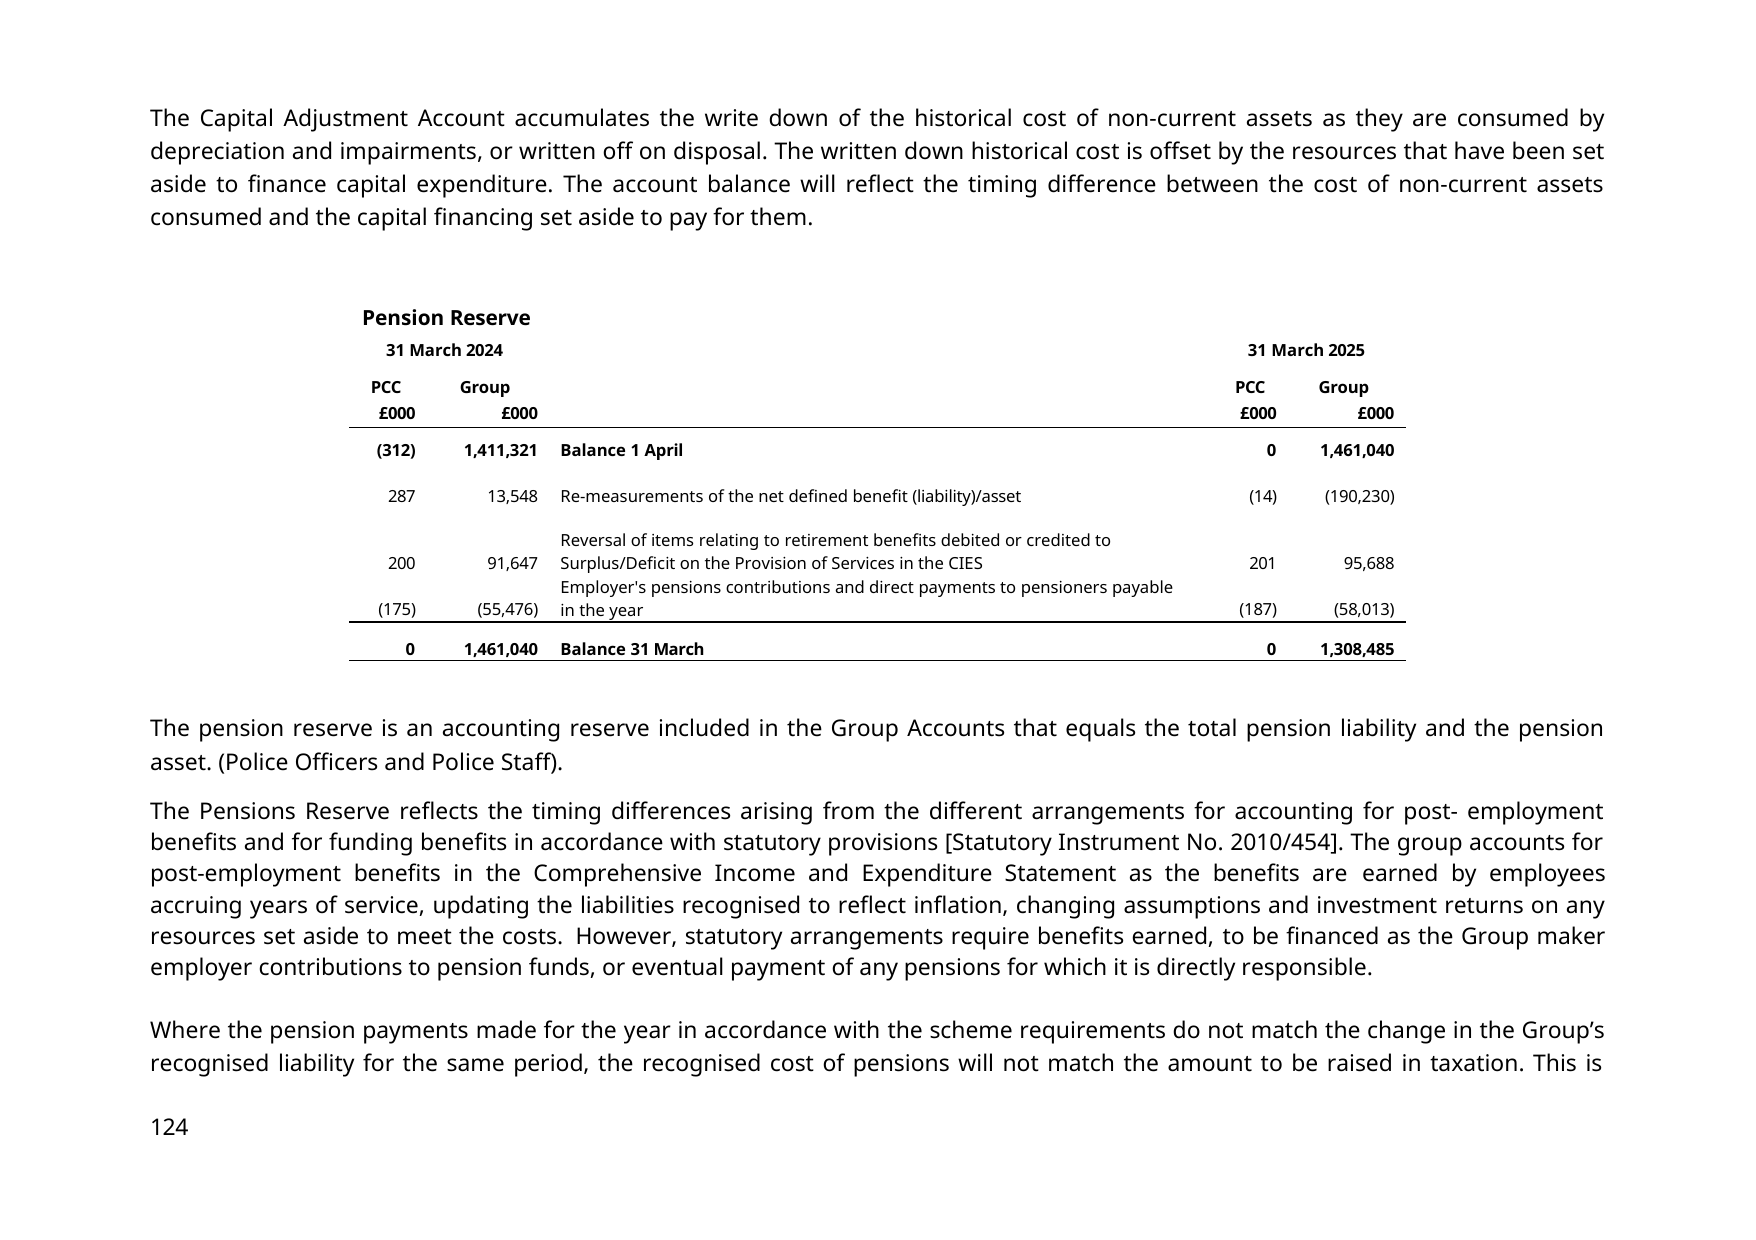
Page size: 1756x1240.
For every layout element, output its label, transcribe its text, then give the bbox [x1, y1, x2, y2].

table_cell (55,476) [429, 574, 549, 621]
table_cell 1,411,321 [429, 428, 549, 472]
table_cell Balance 1 April [549, 428, 1191, 472]
table_cell Reversal of items relating to retirement benefits debited or credited to Surplus/Deficit on the Provision of Services in the CIES [549, 517, 1191, 574]
text The Pensions Reserve reflects the timing differences arising from the different arrangements for accounting for post- employment benefits and for funding benefits in accordance with statutory provisions [Statutory Instrument No. 2010/454]. The group accounts for post-employment benefits in the Comprehensive Income and Expenditure Statement as the benefits are earned by employees accruing years of service, updating the liabilities recognised to reflect inflation, changing assumptions and investment returns on any resources set aside to meet the costs. However, statutory arrangements require benefits earned, to be financed as the Group maker employer contributions to pension funds, or eventual payment of any pensions for which it is directly responsible. [150, 795, 1606, 982]
table_cell 200 [349, 517, 429, 574]
table_cell 1,461,040 [1288, 428, 1406, 472]
table_cell 13,548 [429, 472, 549, 517]
table_cell Balance 31 March [549, 623, 1191, 660]
table_header Pension Reserve [349, 305, 1406, 335]
table_cell (58,013) [1288, 574, 1406, 621]
table_cell PCC [1191, 368, 1288, 399]
table_cell 31 March 2025 [1191, 335, 1406, 367]
table_cell [549, 368, 1191, 399]
table_cell 95,688 [1288, 517, 1406, 574]
text Where the pension payments made for the year in accordance with the scheme requirements do not match the change in the Group’s recognised liability for the same period, the recognised cost of pensions will not match the amount to be raised in taxation. This is [150, 1014, 1606, 1078]
table_cell 31 March 2024 [349, 335, 549, 367]
table_cell 287 [349, 472, 429, 517]
table_cell Group [429, 368, 549, 399]
table_cell Employer's pensions contributions and direct payments to pensioners payable in the year [549, 574, 1191, 621]
table_cell 0 [1191, 428, 1288, 472]
table_cell PCC [349, 368, 429, 399]
table_cell 1,461,040 [429, 623, 549, 660]
table_cell (14) [1191, 472, 1288, 517]
table_cell [549, 335, 1191, 367]
table_cell Group [1288, 368, 1406, 399]
table_cell £000 [349, 399, 429, 427]
table_cell (312) [349, 428, 429, 472]
table_cell 0 [1191, 623, 1288, 660]
table_cell £000 [1288, 399, 1406, 427]
table_cell £000 [1191, 399, 1288, 427]
table_cell (187) [1191, 574, 1288, 621]
text The Capital Adjustment Account accumulates the write down of the historical cost of non-current assets as they are consumed by depreciation and impairments, or written off on disposal. The written down historical cost is offset by the resources that have been set aside to finance capital expenditure. The account balance will reflect the timing difference between the cost of non-current assets consumed and the capital financing set aside to pay for them. [150, 102, 1606, 232]
table_cell (175) [349, 574, 429, 621]
table_cell 0 [349, 623, 429, 660]
text The pension reserve is an accounting reserve included in the Group Accounts that equals the total pension liability and the pension asset. (Police Officers and Police Staff). [150, 712, 1606, 777]
table_cell 201 [1191, 517, 1288, 574]
table_cell £000 [429, 399, 549, 427]
table_cell 1,308,485 [1288, 623, 1406, 660]
table_cell [549, 399, 1191, 427]
table_cell Re-measurements of the net defined benefit (liability)/asset [549, 472, 1191, 517]
table_cell 91,647 [429, 517, 549, 574]
table_cell (190,230) [1288, 472, 1406, 517]
